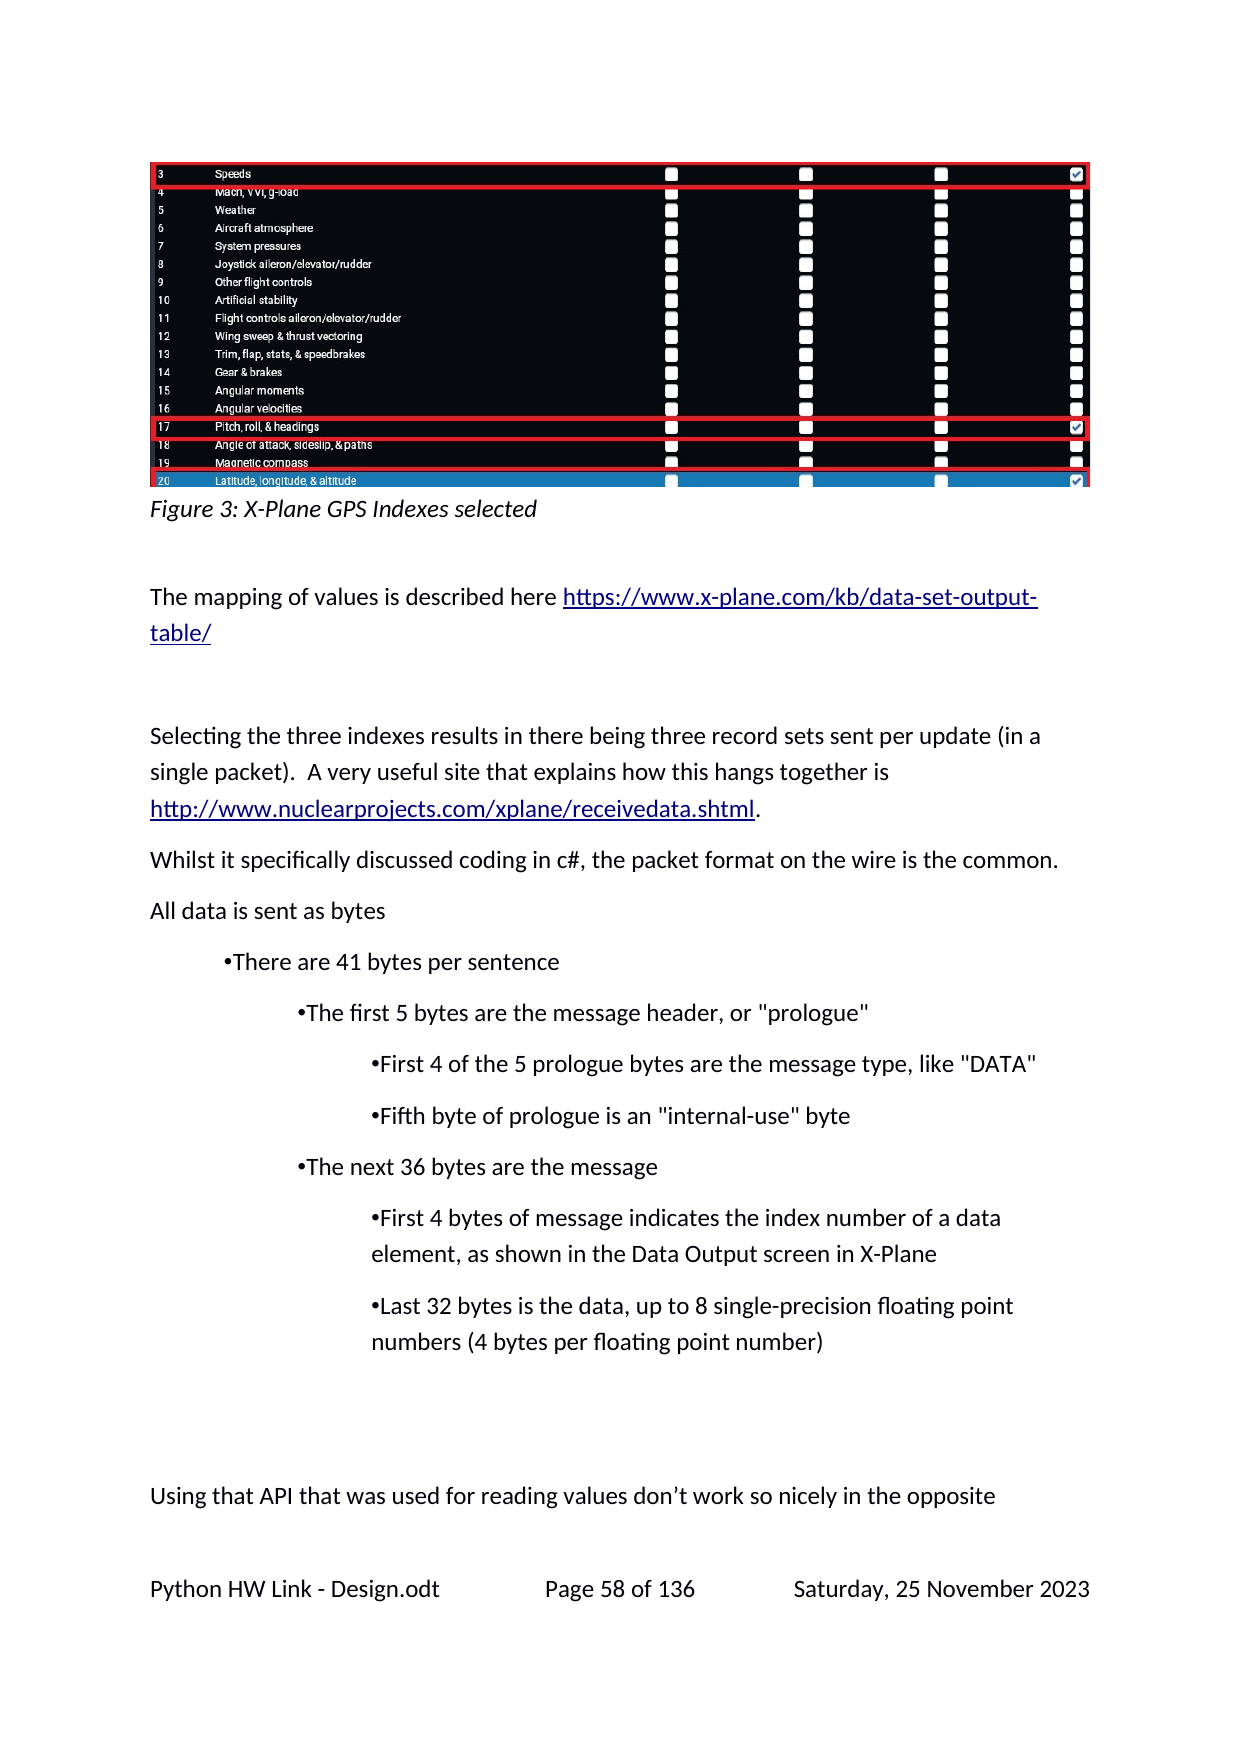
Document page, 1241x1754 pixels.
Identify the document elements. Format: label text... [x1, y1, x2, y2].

text Selecting the three indexes results in there being three record sets sent per update (in a single packet). A very useful site that explains how this hangs together is http://www.nuclearprojects.com/xplane/receivedata.shtml. [150, 720, 1090, 823]
list The next 36 bytes are the message [150, 1151, 1090, 1181]
list First 4 of the 5 prologue bytes are the message type, like "DATA" [150, 1049, 1090, 1079]
text Using that API that was used for reading values don’t work so nicely in the opposite [150, 1480, 1090, 1510]
list The first 5 bytes are the message header, or "prologue" [150, 997, 1090, 1028]
text Whilst it specifically discussed coding in c#, the packet format on the wire is the common. [150, 844, 1090, 874]
picture [150, 162, 1091, 487]
text The mapping of values is described here https://www.x-plane.com/kb/data-set-output-table/ [150, 581, 1090, 648]
text Figure 3: X-Plane GPS Indexes selected [150, 487, 1090, 524]
list Fifth byte of prologue is an "internal-use" byte [150, 1100, 1090, 1130]
list Last 32 bytes is the data, up to 8 single-precision floating point numbers (4 bytes per floating point number) [150, 1290, 1090, 1357]
list First 4 bytes of message indicates the index number of a data element, as shown in the Data Output screen in X-Plane [150, 1202, 1090, 1269]
list There are 41 bytes per sentence [150, 946, 1090, 977]
text All data is sent as bytes [150, 895, 1090, 926]
